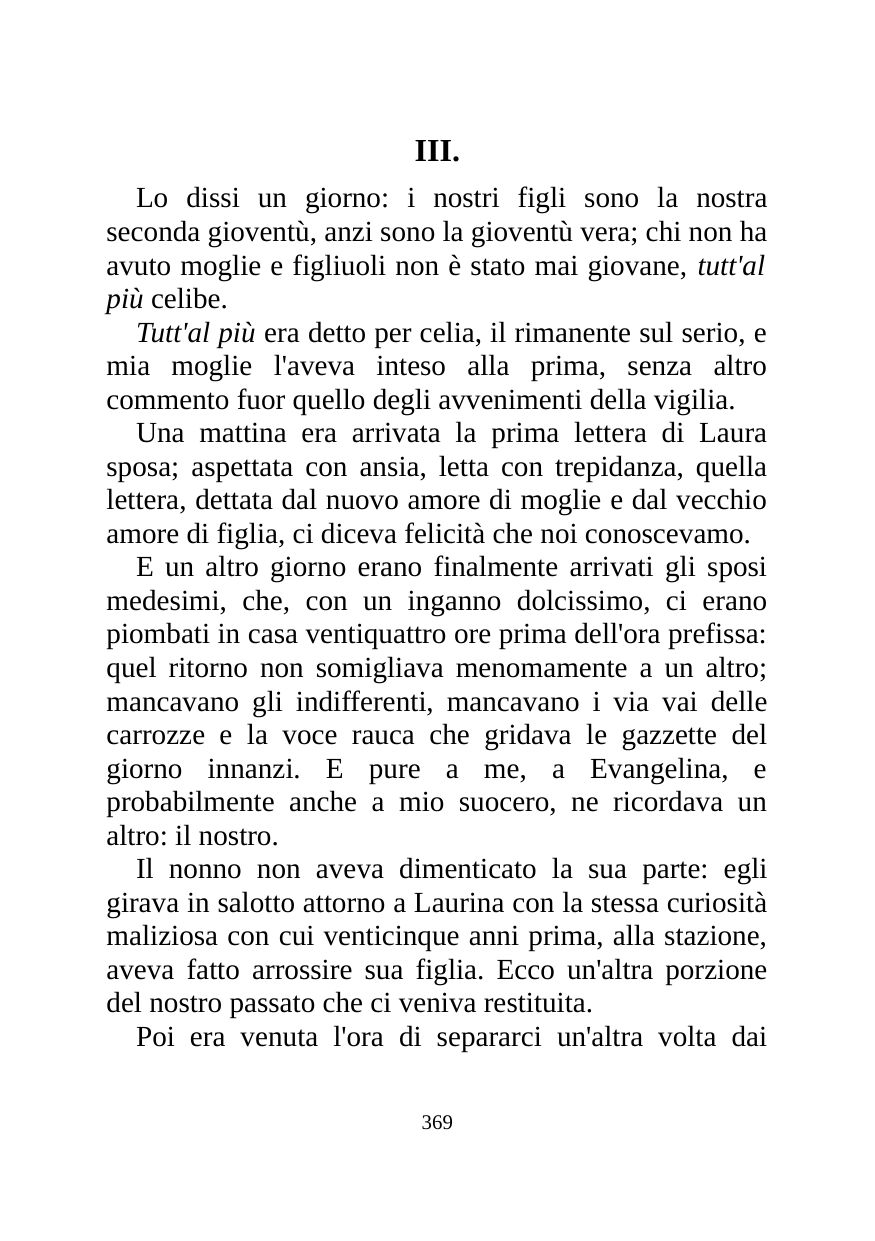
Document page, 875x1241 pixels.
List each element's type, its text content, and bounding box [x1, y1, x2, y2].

text Lo dissi un giorno: i nostri figli sono la nostra seconda gioventù, anzi sono la gioventù vera; chi non ha avuto moglie e figliuoli non è stato mai giovane, tutt'al più celibe. [106, 181, 768, 315]
text Il nonno non aveva dimenticato la sua parte: egli girava in salotto attorno a Laurina con la stessa curiosità maliziosa con cui venticinque anni prima, alla stazione, aveva fatto arrossire sua figlia. Ecco un'altra porzione del nostro passato che ci veniva restituita. [106, 851, 768, 1019]
text Poi era venuta l'ora di separarci un'altra volta dai [106, 1019, 768, 1053]
text Tutt'al più era detto per celia, il rimanente sul serio, e mia moglie l'aveva inteso alla prima, senza altro commento fuor quello degli avvenimenti della vigilia. [106, 315, 768, 415]
subtitle III. [106, 131, 768, 168]
text E un altro giorno erano finalmente arrivati gli sposi medesimi, che, con un inganno dolcissimo, ci erano piombati in casa ventiquattro ore prima dell'ora prefissa: quel ritorno non somigliava menomamente a un altro; mancavano gli indifferenti, mancavano i via vai delle carrozze e la voce rauca che gridava le gazzette del giorno innanzi. E pure a me, a Evangelina, e probabilmente anche a mio suocero, ne ricordava un altro: il nostro. [106, 549, 768, 851]
text Una mattina era arrivata la prima lettera di Laura sposa; aspettata con ansia, letta con trepidanza, quella lettera, dettata dal nuovo amore di moglie e dal vecchio amore di figlia, ci diceva felicità che noi conoscevamo. [106, 415, 768, 549]
